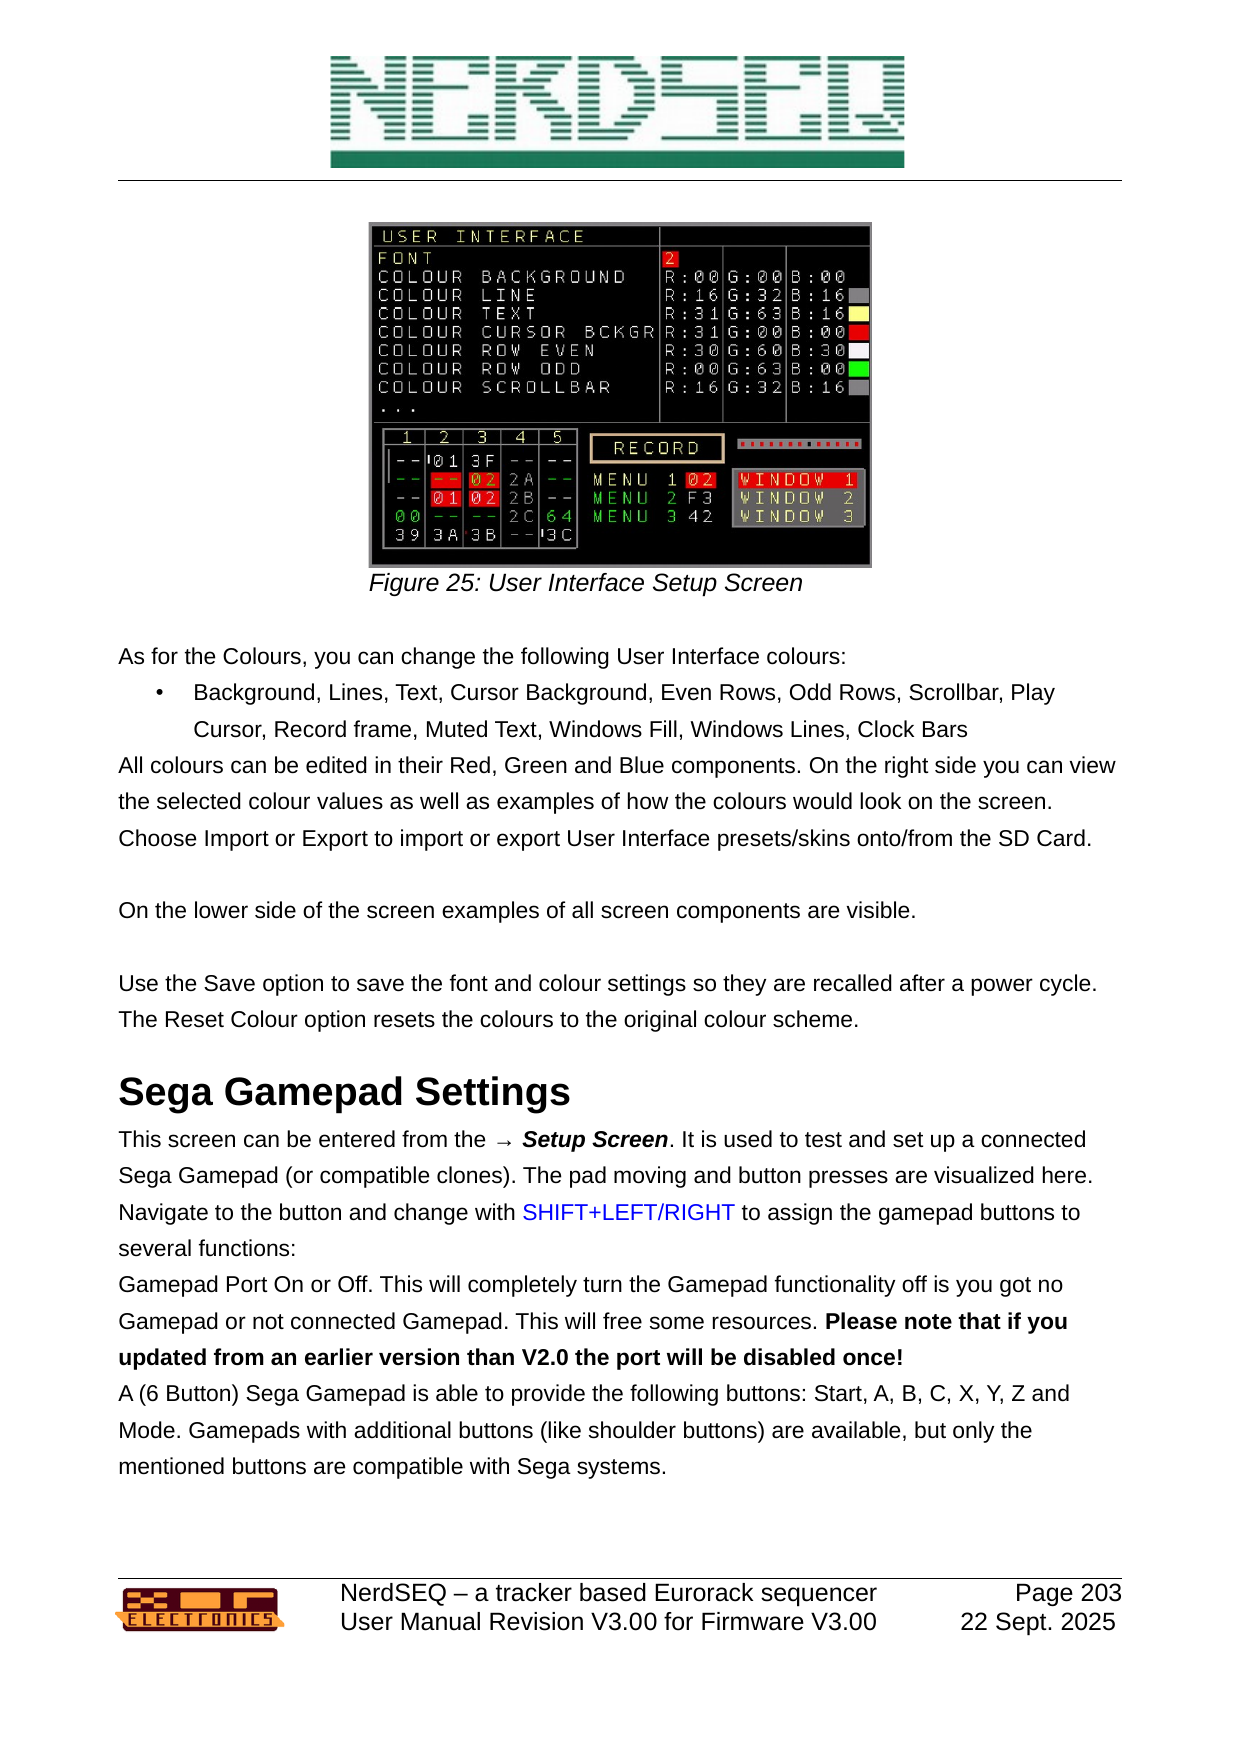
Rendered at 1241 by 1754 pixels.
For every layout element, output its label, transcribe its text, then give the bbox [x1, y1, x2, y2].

list Background, Lines, Text, Cursor Background, Even Rows, Odd Rows, Scrollbar, Play Cursor, Record frame, Muted Text, Windows Fill, Windows Lines, Clock Bars [156, 679, 1122, 742]
text Figure 25: User Interface Setup Screen [368, 568, 872, 597]
text On the lower side of the screen examples of all screen components are visible. [118, 897, 1122, 960]
text As for the Colours, you can change the following User Interface colours: [118, 643, 1122, 669]
text Choose Import or Export to import or export User Interface presets/skins onto/from the SD Card. [118, 825, 1122, 851]
text A (6 Button) Sega Gamepad is able to provide the following buttons: Start, A, B, C, X, Y, Z and Mode. Gamepads with additional buttons (like shoulder buttons) are available, but only the mentioned buttons are compatible with Sega systems. [118, 1380, 1122, 1479]
picture [330, 56, 905, 168]
text Navigate to the button and change with SHIFT+LEFT/RIGHT to assign the gamepad buttons to several functions: [118, 1199, 1122, 1261]
text Use the Save option to save the font and colour settings so they are recalled after a power cycle. The Reset Colour option resets the colours to the original colour scheme. [118, 970, 1122, 1033]
picture [115, 1584, 285, 1634]
subtitle Sega Gamepad Settings [118, 1068, 1122, 1113]
text Gamepad Port On or Off. This will completely turn the Gamepad functionality off is you got no Gamepad or not connected Gamepad. This will free some resources. Please note that if you updated from an earlier version than V2.0 the port will be disabled once! [118, 1271, 1122, 1370]
text All colours can be edited in their Red, Green and Blue components. On the right side you can view the selected colour values as well as examples of how the colours would look on the screen. [118, 752, 1122, 815]
text This screen can be entered from the → Setup Screen. It is used to test and set up a connected Sega Gamepad (or compatible clones). The pad moving and button presses are visualized here. [118, 1126, 1122, 1189]
picture [368, 222, 872, 568]
